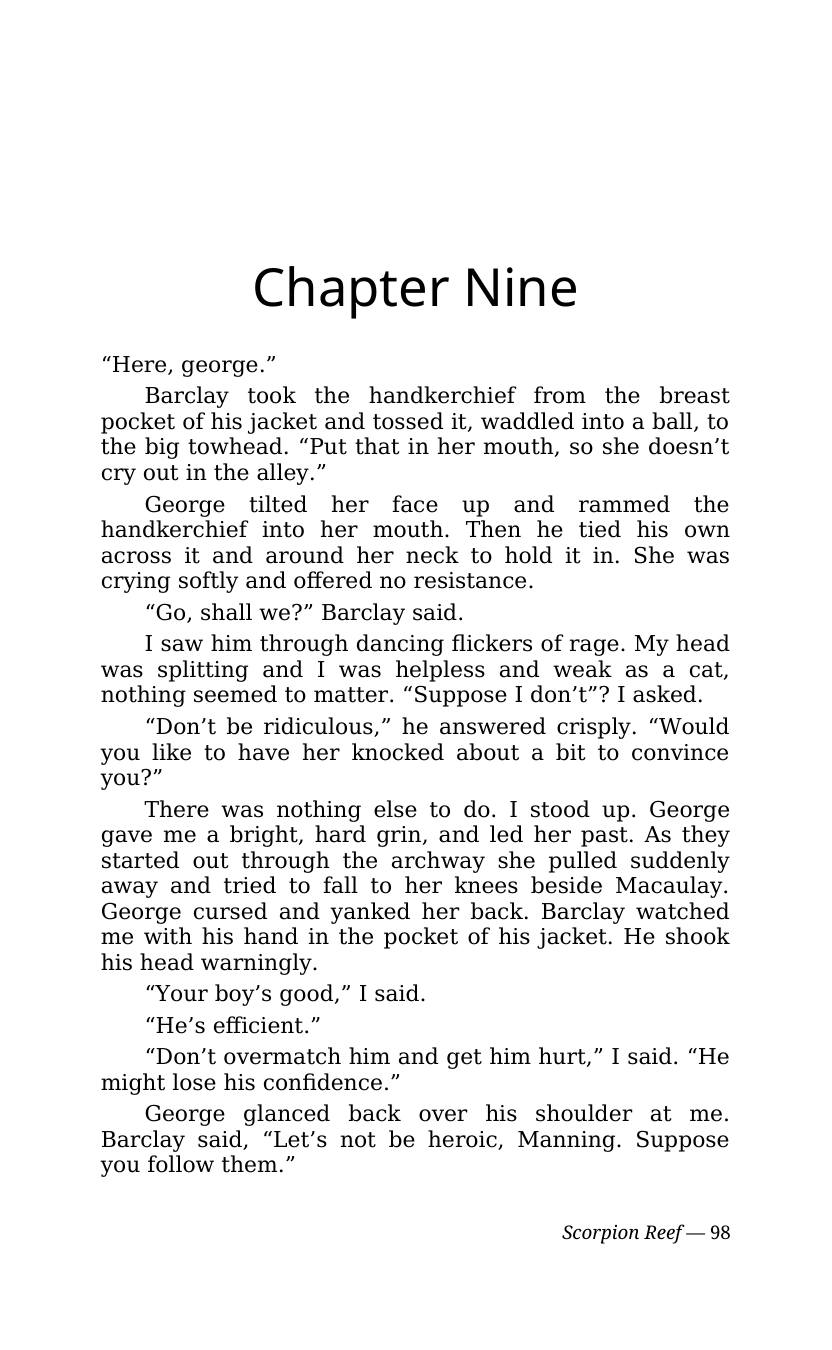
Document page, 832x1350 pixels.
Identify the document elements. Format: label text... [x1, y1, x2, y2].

text “Your boy’s good,” I said. [101, 981, 731, 1007]
text There was nothing else to do. I stood up. George gave me a bright, hard grin, and led her past. As they started out through the archway she pulled suddenly away and tried to fall to her knees beside Macaulay. George cursed and yanked her back. Barclay watched me with his hand in the pocket of his jacket. He shook his head warningly. [101, 797, 731, 975]
text George tilted her face up and rammed the handkerchief into her mouth. Then he tied his own across it and around her neck to hold it in. She was crying softly and offered no resistance. [101, 492, 731, 594]
text I saw him through dancing flickers of rage. My head was splitting and I was helpless and weak as a cat, nothing seemed to matter. “Suppose I don’t”? I asked. [101, 631, 731, 708]
text “Don’t overmatch him and get him hurt,” I said. “He might lose his confidence.” [101, 1044, 731, 1096]
text Barclay took the handkerchief from the breast pocket of his jacket and tossed it, waddled into a ball, to the big towhead. “Put that in her mouth, so she doesn’t cry out in the alley.” [101, 384, 731, 486]
text “Go, shall we?” Barclay said. [101, 600, 731, 625]
text George glanced back over his shoulder at me. Barclay said, “Let’s not be heroic, Manning. Suppose you follow them.” [101, 1102, 731, 1178]
subtitle Chapter Nine [101, 251, 731, 322]
text “Don’t be ridiculous,” he answered crisply. “Would you like to have her knocked about a bit to convince you?” [101, 714, 731, 791]
text “He’s efficient.” [101, 1013, 731, 1038]
text “Here, george.” [101, 352, 731, 378]
